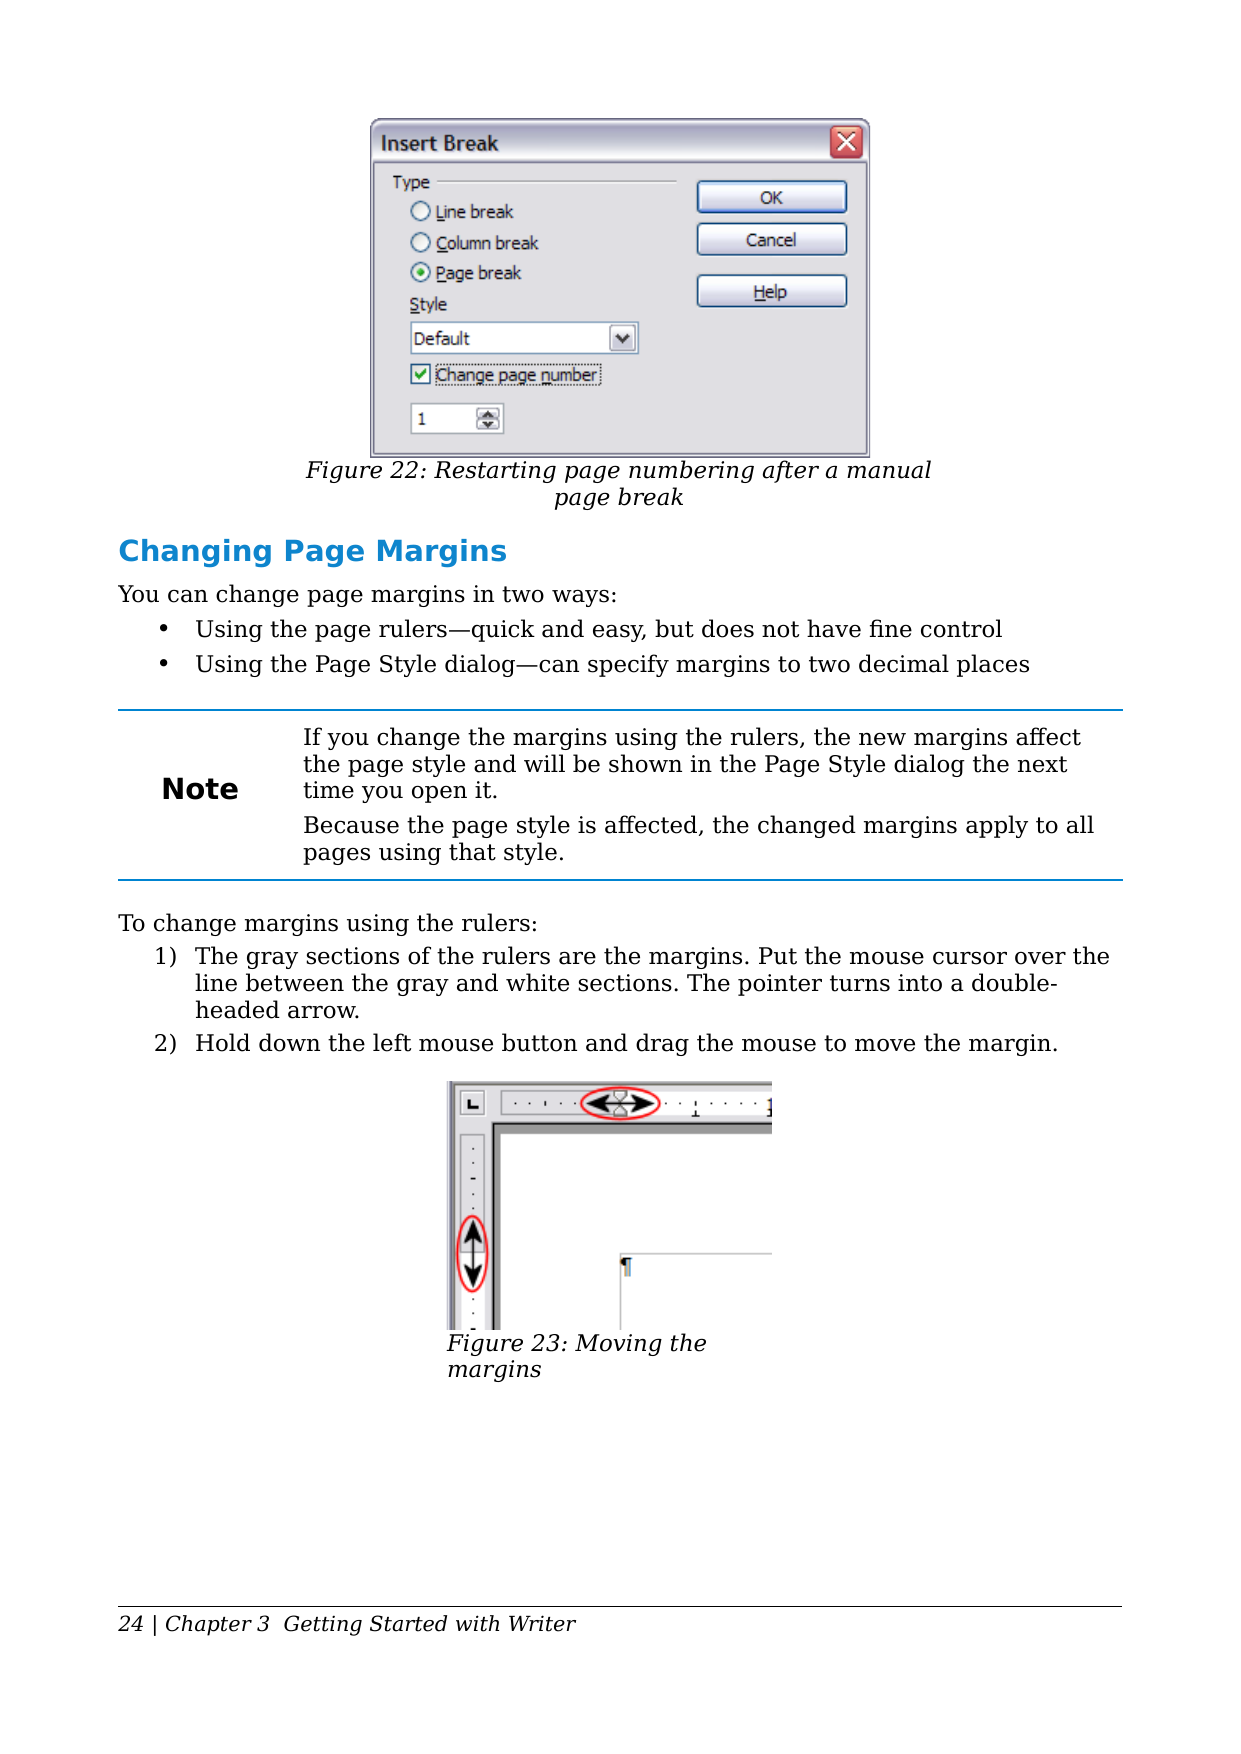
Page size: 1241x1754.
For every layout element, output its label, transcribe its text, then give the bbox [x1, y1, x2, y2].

text Figure 23: Moving the margins [447, 1330, 793, 1383]
text Figure 22: Restarting page numbering after a manual page break [278, 457, 963, 511]
list Hold down the left mouse button and drag the mouse to move the margin. [177, 1030, 1122, 1056]
table_header If you change the margins using the rulers, the new margins affect the page style and will be shown in the Page Style dialog the next time you open it. Because the page style is affected, the changed margins apply to all pages using that style. [281, 711, 1122, 879]
table_header Note [118, 711, 281, 879]
subtitle Changing Page Margins [118, 535, 1122, 569]
picture [446, 1081, 772, 1330]
list To change margins using the rulers: [118, 910, 1122, 937]
picture [370, 118, 871, 458]
list The gray sections of the rulers are the margins. Put the mouse cursor over the line between the gray and white sections. The pointer turns into a double-headed arrow. [177, 943, 1122, 1023]
list You can change page margins in two ways: [118, 581, 1122, 608]
list Using the Page Style dialog—can specify margins to two decimal places [156, 650, 1122, 679]
list Using the page rulers—quick and easy, but does not have fine control [156, 614, 1122, 643]
